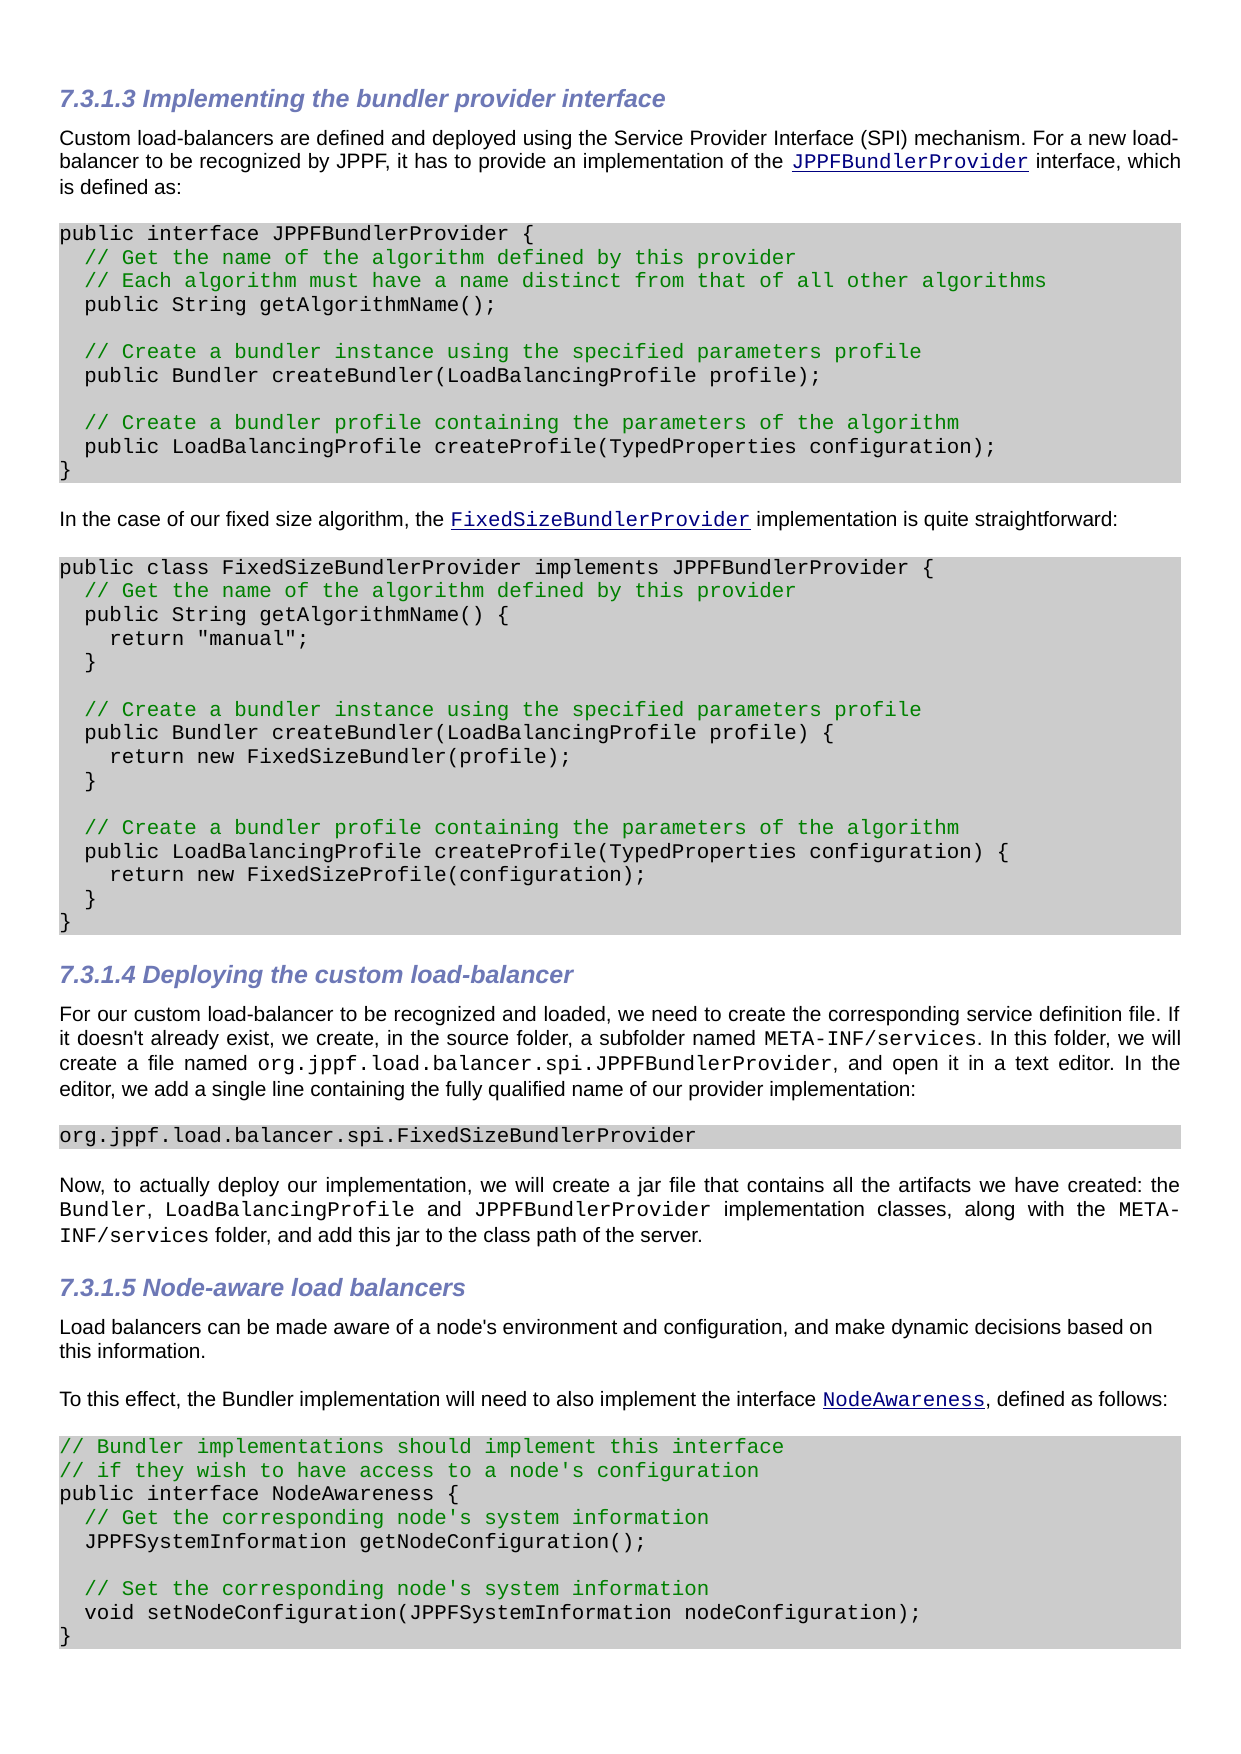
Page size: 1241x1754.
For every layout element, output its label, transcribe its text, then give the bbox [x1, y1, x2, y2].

subtitle Deploying the custom load-balancer [59, 960, 1181, 989]
text public interface JPPFBundlerProvider { [59, 223, 1181, 247]
text In the case of our fixed size algorithm, the FixedSizeBundlerProvider implementation is quite straightforward: [59, 507, 1181, 533]
subtitle Implementing the bundler provider interface [59, 84, 1181, 113]
text public Bundler createBundler(LoadBalancingProfile profile); [59, 365, 1181, 388]
text public Bundler createBundler(LoadBalancingProfile profile) { [59, 722, 1181, 746]
text } [59, 459, 1181, 483]
text return new FixedSizeProfile(configuration); [59, 864, 1181, 888]
text } [59, 651, 1181, 675]
text // Create a bundler profile containing the parameters of the algorithm [59, 817, 1181, 841]
text // Get the name of the algorithm defined by this provider [59, 247, 1181, 270]
text void setNodeConfiguration(JPPFSystemInformation nodeConfiguration); [59, 1602, 1181, 1625]
text public String getAlgorithmName() { [59, 604, 1181, 628]
text } [59, 1625, 1181, 1649]
subtitle Node-aware load balancers [59, 1273, 1181, 1302]
text } [59, 770, 1181, 793]
text return new FixedSizeBundler(profile); [59, 746, 1181, 770]
text // Get the corresponding node's system information [59, 1507, 1181, 1531]
text org.jppf.load.balancer.spi.FixedSizeBundlerProvider [59, 1125, 1181, 1149]
text JPPFSystemInformation getNodeConfiguration(); [59, 1531, 1181, 1554]
text public interface NodeAwareness { [59, 1483, 1181, 1507]
text public LoadBalancingProfile createProfile(TypedProperties configuration); [59, 436, 1181, 459]
text public LoadBalancingProfile createProfile(TypedProperties configuration) { [59, 841, 1181, 864]
text public String getAlgorithmName(); [59, 294, 1181, 318]
text Now, to actually deploy our implementation, we will create a jar file that contains all the artifacts we have created: the Bundler, LoadBalancingProfile and JPPFBundlerProvider implementation classes, along with the META-INF/services folder, and add this jar to the class path of the server. [59, 1173, 1181, 1248]
text // if they wish to have access to a node's configuration [59, 1460, 1181, 1483]
text // Bundler implementations should implement this interface [59, 1436, 1181, 1460]
text For our custom load-balancer to be recognized and loaded, we need to create the corresponding service definition file. If it doesn't already exist, we create, in the source folder, a subfolder named META-INF/services. In this folder, we will create a file named org.jppf.load.balancer.spi.JPPFBundlerProvider, and open it in a text editor. In the editor, we add a single line containing the fully qualified name of our provider implementation: [59, 1001, 1181, 1101]
text // Each algorithm must have a name distinct from that of all other algorithms [59, 270, 1181, 294]
text // Create a bundler instance using the specified parameters profile [59, 699, 1181, 722]
text // Set the corresponding node's system information [59, 1578, 1181, 1602]
text // Create a bundler profile containing the parameters of the algorithm [59, 412, 1181, 436]
text } [59, 888, 1181, 912]
text public class FixedSizeBundlerProvider implements JPPFBundlerProvider { [59, 557, 1181, 581]
text // Get the name of the algorithm defined by this provider [59, 581, 1181, 604]
text Load balancers can be made aware of a node's environment and configuration, and make dynamic decisions based on this information. [59, 1314, 1181, 1362]
text return "manual"; [59, 628, 1181, 651]
text // Create a bundler instance using the specified parameters profile [59, 341, 1181, 365]
text Custom load-balancers are defined and deployed using the Service Provider Interface (SPI) mechanism. For a new load-balancer to be recognized by JPPF, it has to provide an implementation of the JPPFBundlerProvider interface, which is defined as: [59, 125, 1181, 199]
text To this effect, the Bundler implementation will need to also implement the interface NodeAwareness, defined as follows: [59, 1386, 1181, 1412]
text } [59, 912, 1181, 935]
